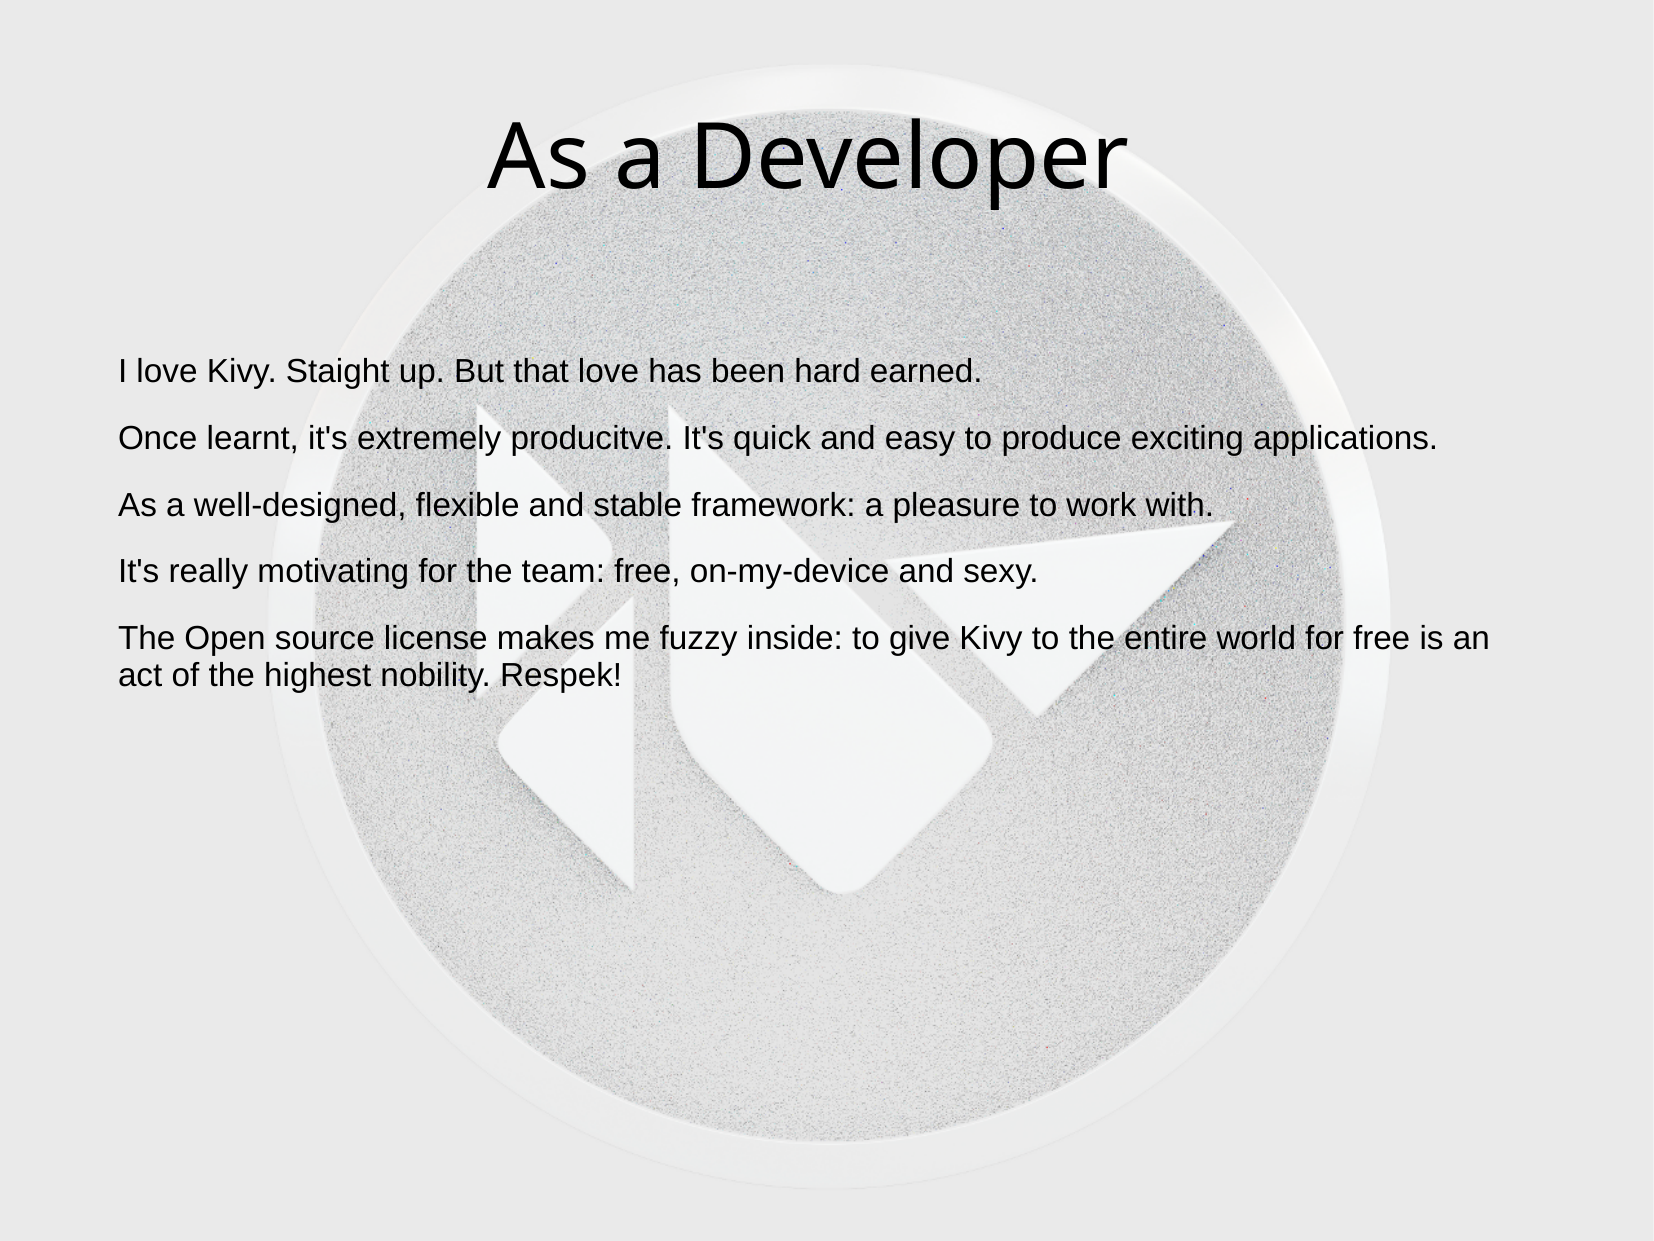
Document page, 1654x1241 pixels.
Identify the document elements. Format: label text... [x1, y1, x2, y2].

picture [0, 0, 1654, 1241]
title As a Developer [82, 49, 1536, 257]
list I love Kivy. Staight up. But that love has been hard earned. Once learnt, it's extremely producitve. It's quick and easy to produce exciting applications. As a well-designed, flexible and stable framework: a pleasure to work with. It's really motivating for the team: free, on-my-device and sexy. The Open source license makes me fuzzy inside: to give Kivy to the entire world for free is an act of the highest nobility. Respek! [118, 352, 1536, 829]
